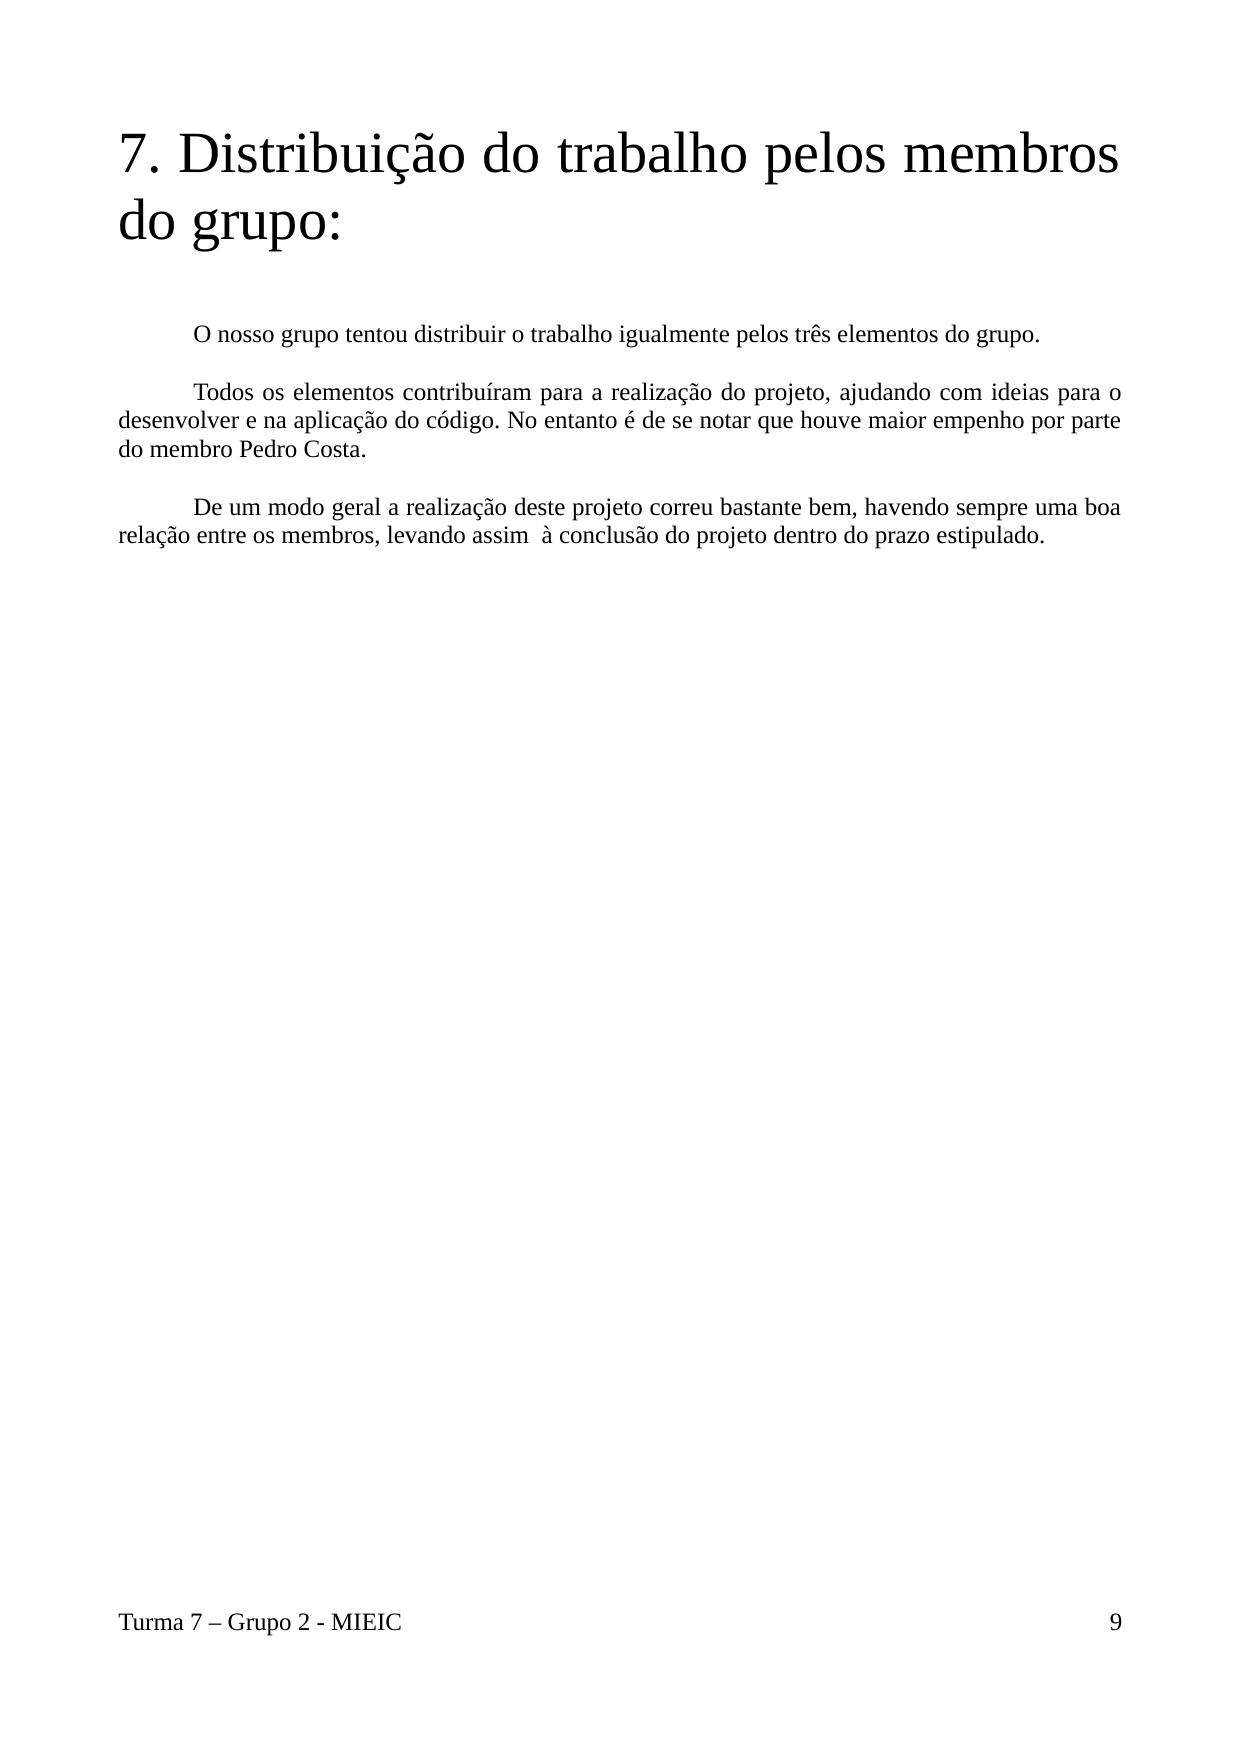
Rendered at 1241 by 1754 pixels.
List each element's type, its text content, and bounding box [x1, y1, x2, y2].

text O nosso grupo tentou distribuir o trabalho igualmente pelos três elementos do grupo. [118, 319, 1122, 348]
text Todos os elementos contribuíram para a realização do projeto, ajudando com ideias para o desenvolver e na aplicação do código. No entanto é de se notar que houve maior empenho por parte do membro Pedro Costa. [118, 377, 1122, 463]
text 7. Distribuição do trabalho pelos membros do grupo: [118, 118, 1122, 252]
text De um modo geral a realização deste projeto correu bastante bem, havendo sempre uma boa relação entre os membros, levando assim à conclusão do projeto dentro do prazo estipulado. [118, 492, 1122, 549]
